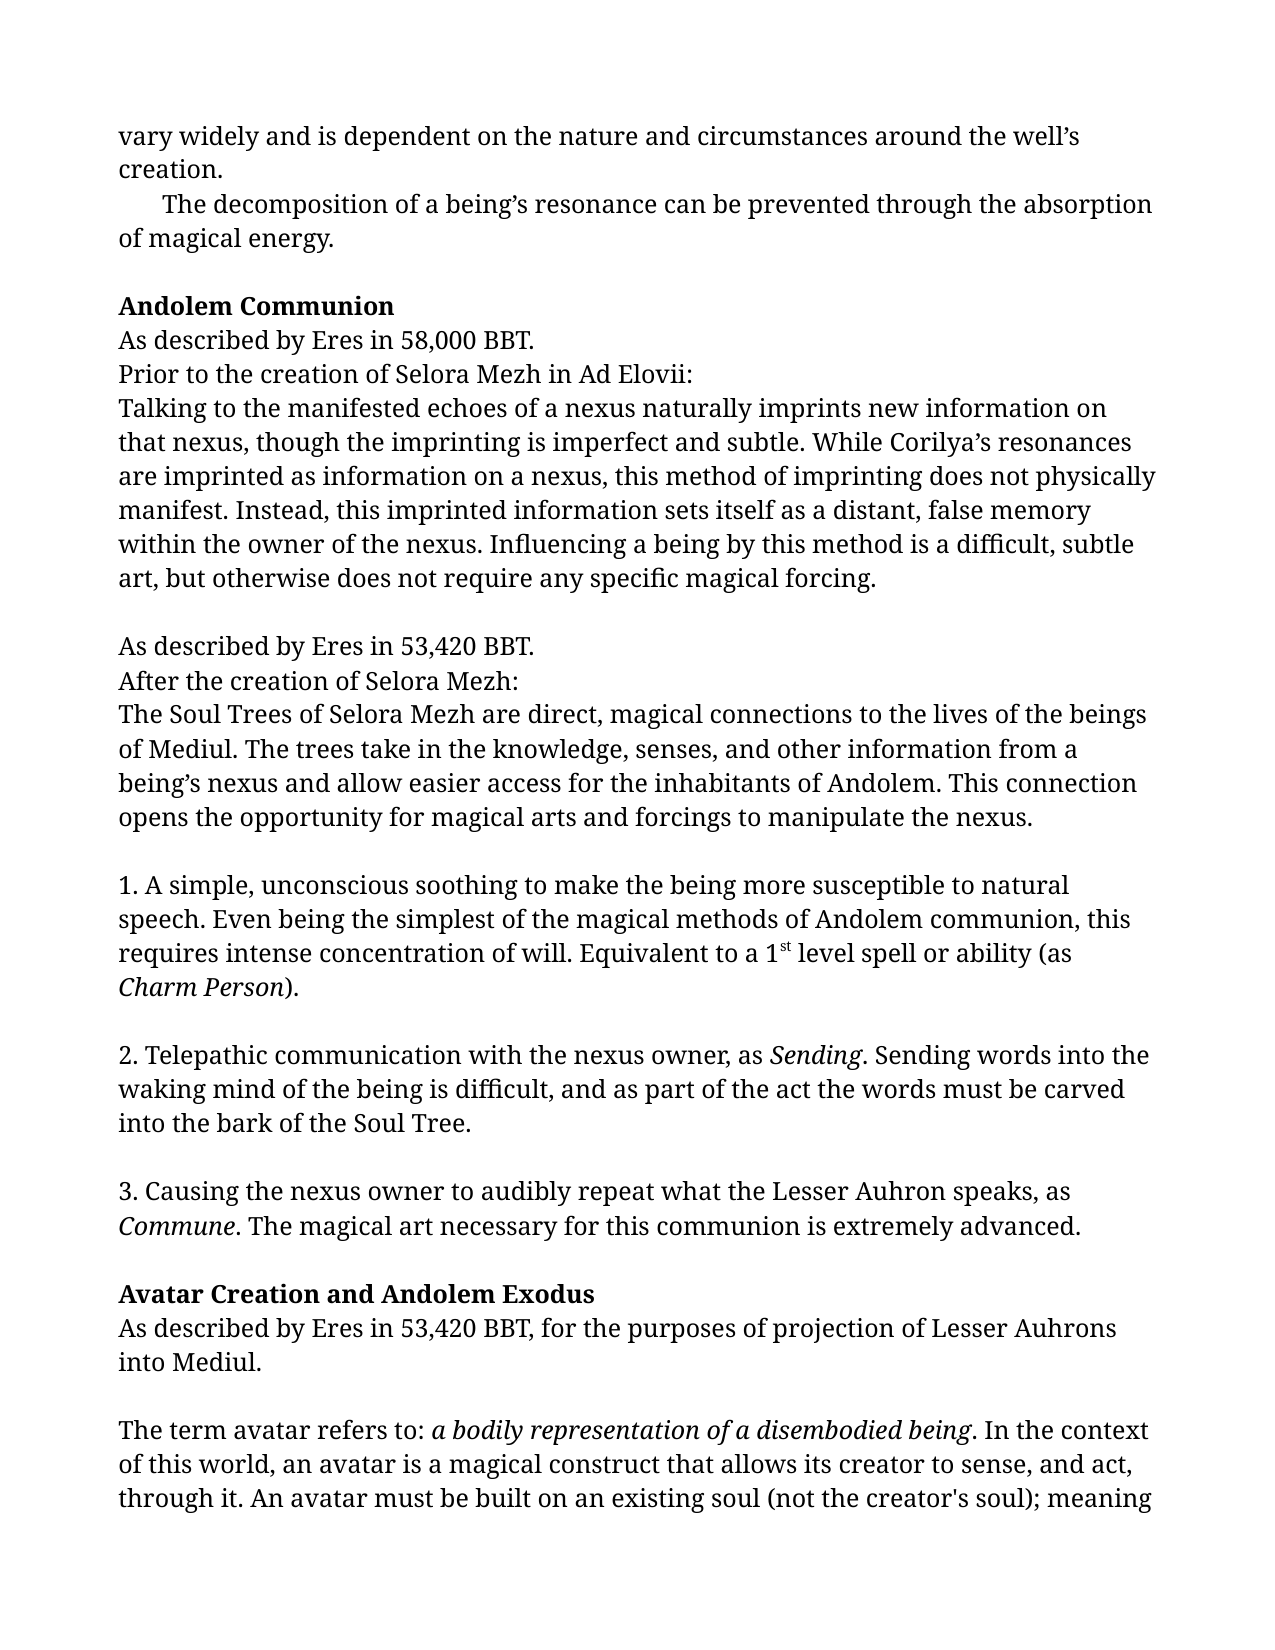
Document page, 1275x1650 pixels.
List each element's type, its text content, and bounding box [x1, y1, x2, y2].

text 3. Causing the nexus owner to audibly repeat what the Lesser Auhron speaks, as Commune. The magical art necessary for this communion is extremely advanced. [118, 1174, 1157, 1242]
text The Soul Trees of Selora Mezh are direct, magical connections to the lives of the beings of Mediul. The trees take in the knowledge, senses, and other information from a being’s nexus and allow easier access for the inhabitants of Andolem. This connection opens the opportunity for magical arts and forcings to manipulate the nexus. [118, 697, 1157, 833]
text 2. Telepathic communication with the nexus owner, as Sending. Sending words into the waking mind of the being is difficult, and as part of the act the words must be carved into the bark of the Soul Tree. [118, 1038, 1157, 1140]
text 1. A simple, unconscious soothing to make the being more susceptible to natural speech. Even being the simplest of the magical methods of Andolem communion, this requires intense concentration of will. Equivalent to a 1st level spell or ability (as Charm Person). [118, 867, 1157, 1004]
text As described by Eres in 58,000 BBT. [118, 322, 1157, 357]
text vary widely and is dependent on the nature and circumstances around the well’s creation. [118, 118, 1157, 186]
text As described by Eres in 53,420 BBT. [118, 629, 1157, 663]
text Andolem Communion [118, 288, 1157, 322]
text The decomposition of a being’s resonance can be prevented through the absorption of magical energy. [118, 186, 1157, 254]
text As described by Eres in 53,420 BBT, for the purposes of projection of Lesser Auhrons into Mediul. [118, 1310, 1157, 1378]
text After the creation of Selora Mezh: [118, 663, 1157, 697]
text Avatar Creation and Andolem Exodus [118, 1276, 1157, 1310]
text Prior to the creation of Selora Mezh in Ad Elovii: [118, 357, 1157, 391]
text The term avatar refers to: a bodily representation of a disembodied being. In the context of this world, an avatar is a magical construct that allows its creator to sense, and act, through it. An avatar must be built on an existing soul (not the creator's soul); meaning [118, 1412, 1157, 1515]
text Talking to the manifested echoes of a nexus naturally imprints new information on that nexus, though the imprinting is imperfect and subtle. While Corilya’s resonances are imprinted as information on a nexus, this method of imprinting does not physically manifest. Instead, this imprinted information sets itself as a distant, false memory within the owner of the nexus. Influencing a being by this method is a difficult, subtle art, but otherwise does not require any specific magical forcing. [118, 391, 1157, 595]
